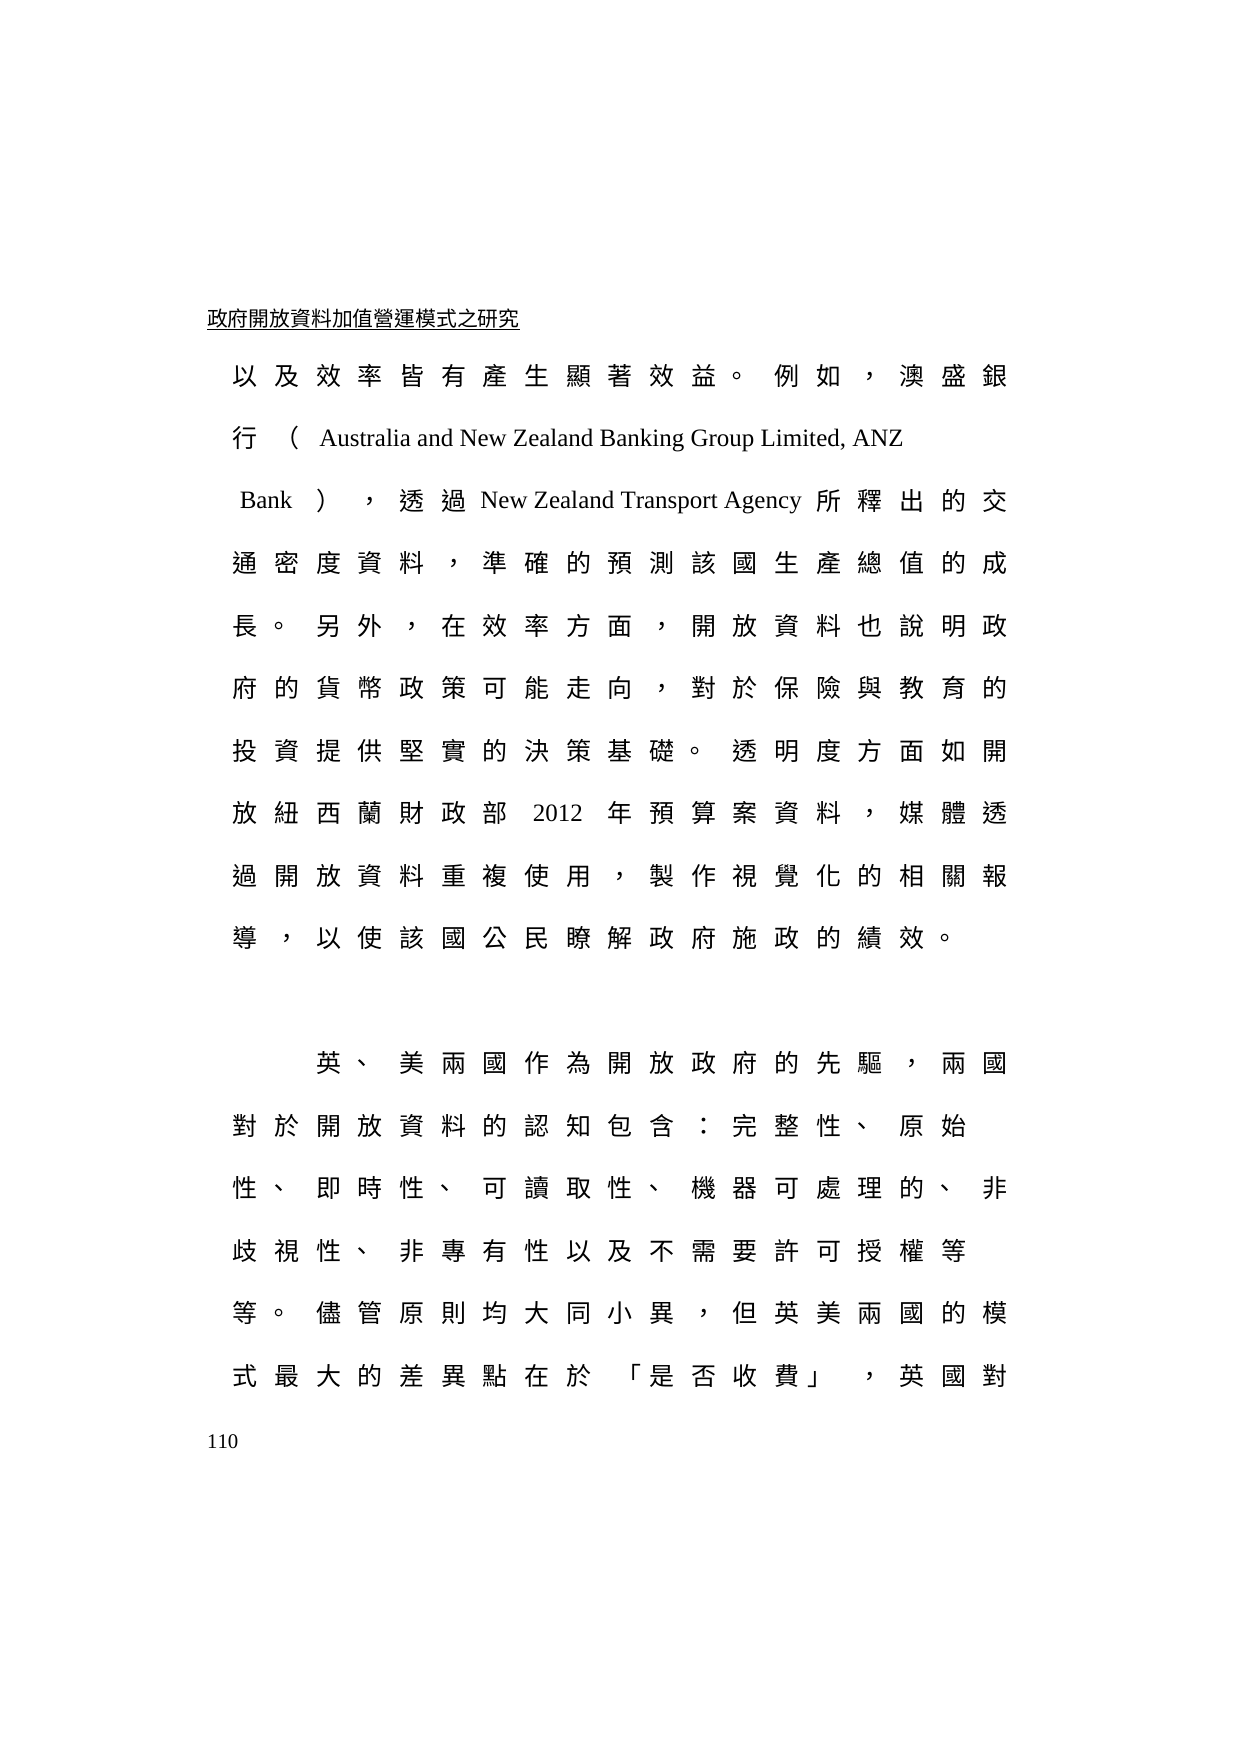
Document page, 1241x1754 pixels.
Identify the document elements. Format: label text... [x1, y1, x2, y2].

text 以及效率皆有產生顯著效益。例如，澳盛銀行（Australia and New Zealand Banking Group Limited, ANZ Bank），透過New Zealand Transport Agency所釋出的交通密度資料，準確的預測該國生產總值的成長。另外，在效率方面，開放資料也說明政府的貨幣政策可能走向，對於保險與教育的投資提供堅實的決策基礎。透明度方面如開放紐西蘭財政部2012年預算案資料，媒體透過開放資料重複使用，製作視覺化的相關報導，以使該國公民瞭解政府施政的績效。 [224, 333, 1016, 958]
text 英、美兩國作為開放政府的先驅，兩國對於開放資料的認知包含：完整性、原始性、即時性、可讀取性、機器可處理的、非歧視性、非專有性以及不需要許可授權等等。儘管原則均大同小異，但英美兩國的模式最大的差異點在於「是否收費」，英國對 [224, 1020, 1016, 1395]
